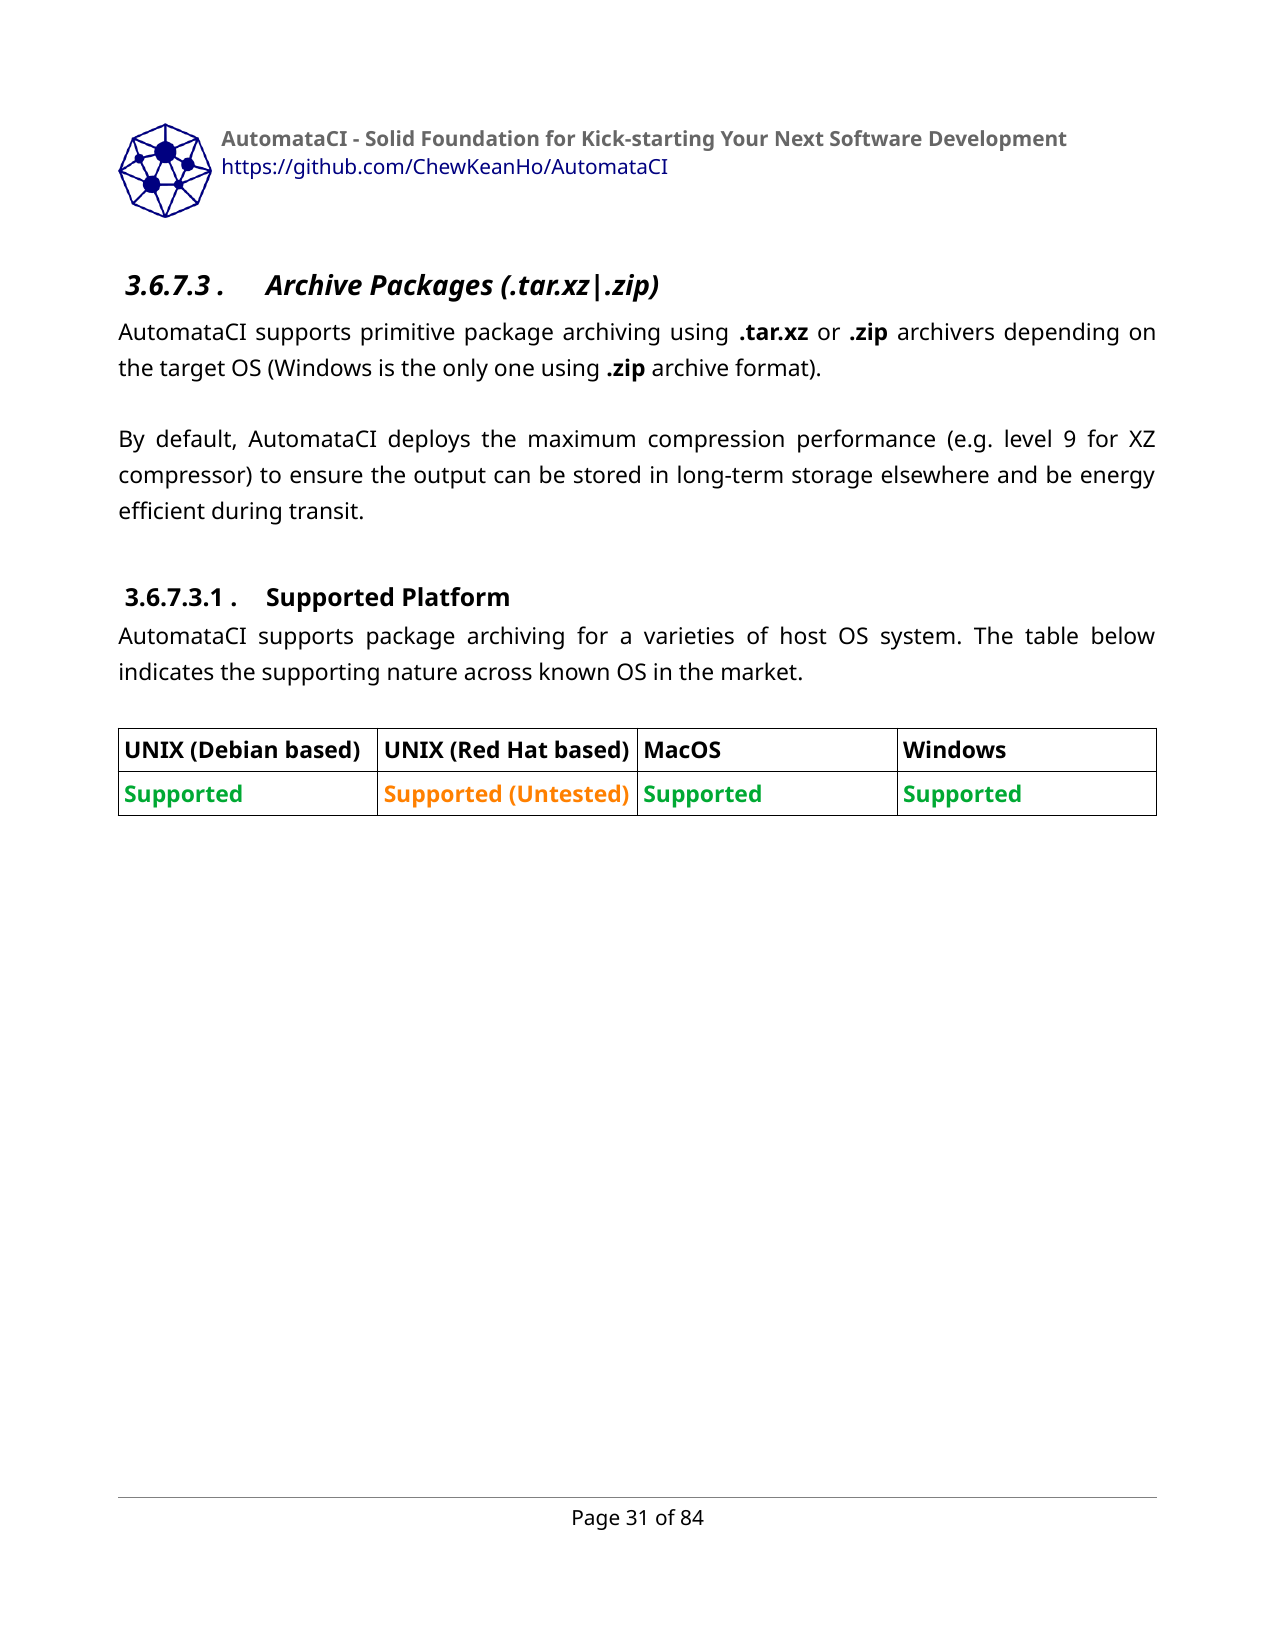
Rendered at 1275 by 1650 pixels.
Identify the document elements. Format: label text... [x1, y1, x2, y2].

table_cell Supported [119, 772, 377, 815]
table_cell Supported (Untested) [378, 772, 637, 815]
table_header MacOS [638, 729, 897, 771]
table_cell Supported [898, 772, 1156, 815]
subtitle Archive Packages (.tar.xz|.zip) [118, 265, 1157, 303]
text AutomataCI supports primitive package archiving using .tar.xz or .zip archivers depending on the target OS (Windows is the only one using .zip archive format). [118, 316, 1157, 383]
table_cell Supported [638, 772, 897, 815]
subtitle Supported Platform [118, 579, 1157, 613]
text By default, AutomataCI deploys the maximum compression performance (e.g. level 9 for XZ compressor) to ensure the output can be stored in long-term storage elsewhere and be energy efficient during transit. [118, 423, 1157, 526]
text AutomataCI supports package archiving for a varieties of host OS system. The table below indicates the supporting nature across known OS in the market. [118, 619, 1157, 687]
picture [118, 123, 212, 218]
table_header Windows [898, 729, 1156, 771]
table_header UNIX (Debian based) [119, 729, 377, 771]
table_header UNIX (Red Hat based) [378, 729, 637, 771]
